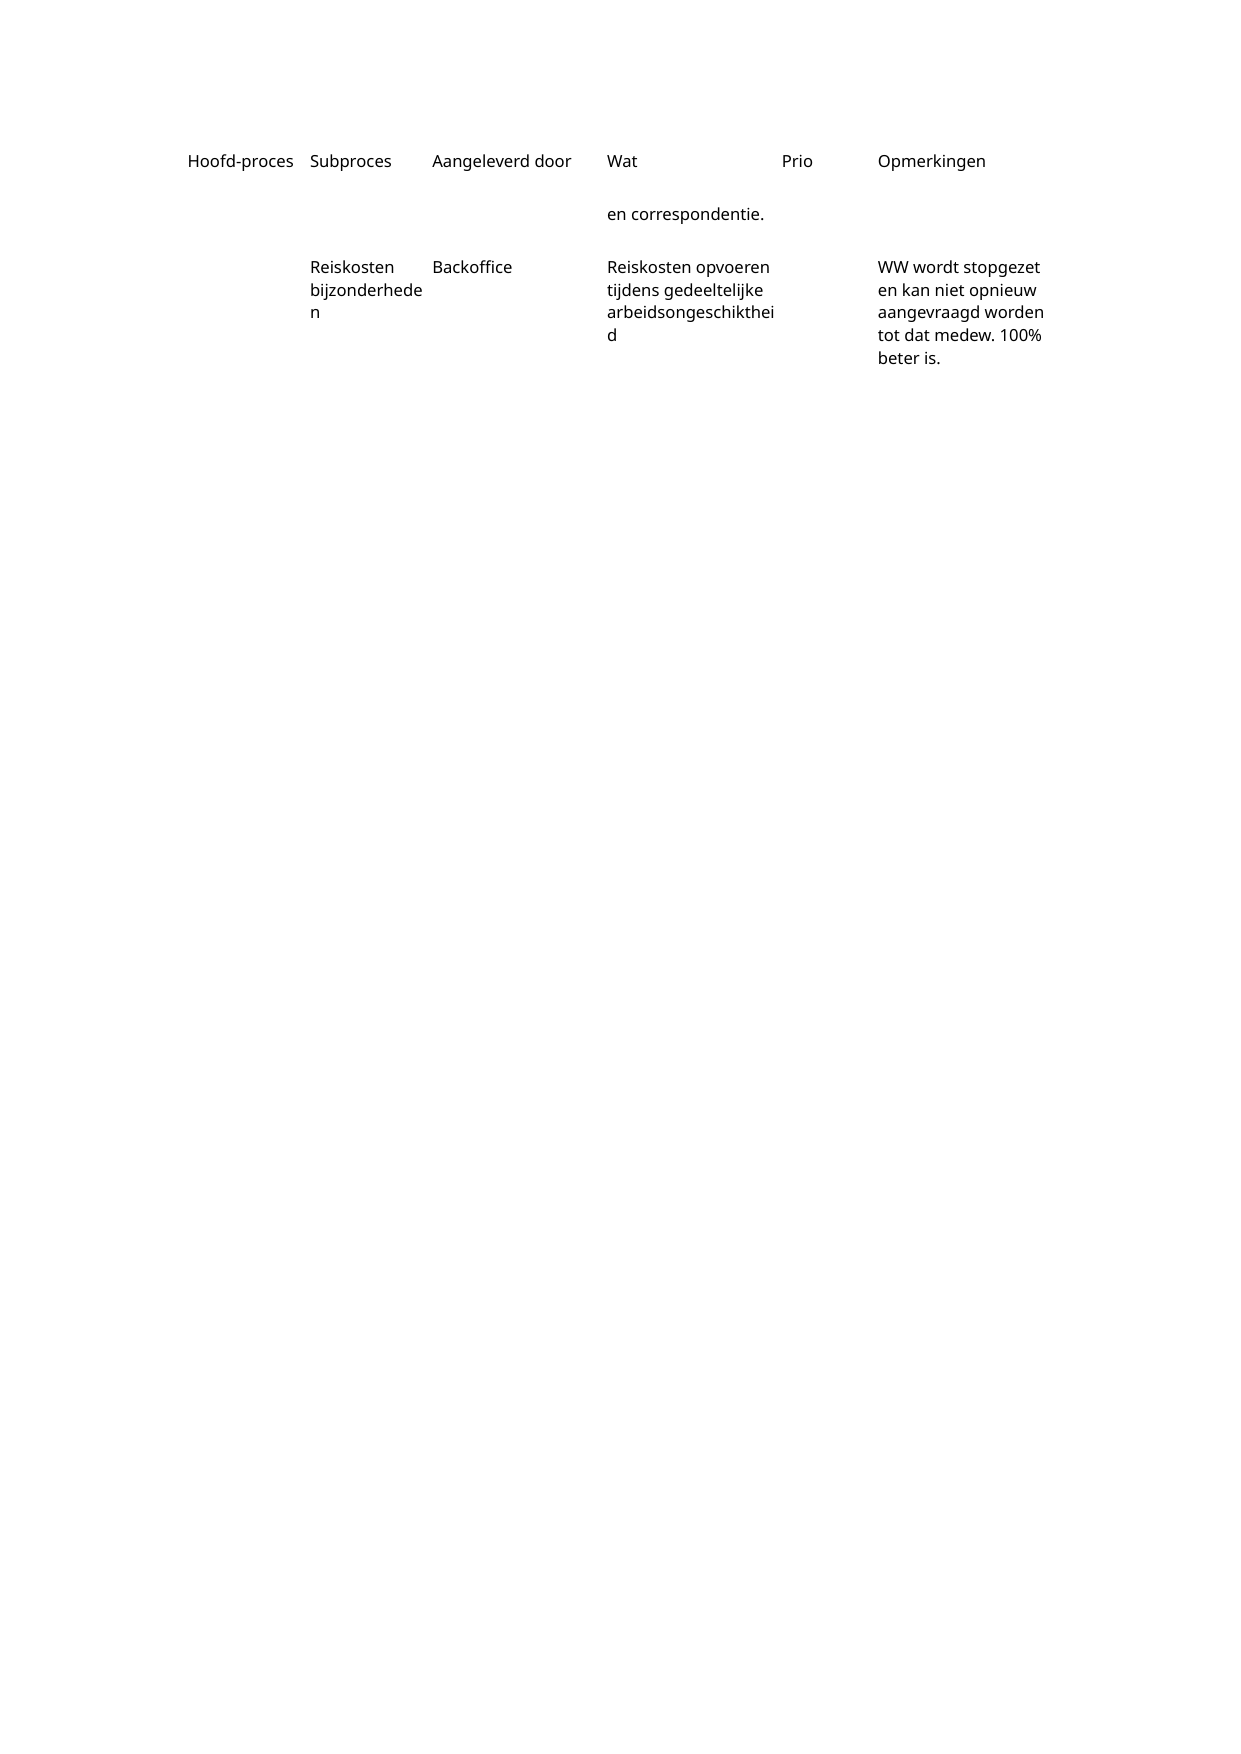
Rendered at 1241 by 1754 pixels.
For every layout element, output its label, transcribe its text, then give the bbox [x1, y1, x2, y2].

table_cell [188, 203, 310, 255]
table_header Prio [782, 150, 878, 203]
table_cell Reiskosten opvoeren tijdens gedeeltelijke arbeidsongeschiktheid [607, 255, 782, 399]
table_cell Reiskosten bijzonderheden [310, 255, 432, 399]
table_header Hoofd-proces [188, 150, 310, 203]
table_header Wat [607, 150, 782, 203]
table_cell WW wordt stopgezet en kan niet opnieuw aangevraagd worden tot dat medew. 100% beter is. [878, 255, 1053, 399]
table_cell [432, 203, 607, 255]
table_cell Backoffice [432, 255, 607, 399]
table_cell [782, 255, 878, 399]
table_header Opmerkingen [878, 150, 1053, 203]
table_cell [878, 203, 1053, 255]
table_cell [188, 255, 310, 399]
table_cell en correspondentie. [607, 203, 782, 255]
table_cell [782, 203, 878, 255]
table_header Subproces [310, 150, 432, 203]
table_header Aangeleverd door [432, 150, 607, 203]
table_cell [310, 203, 432, 255]
